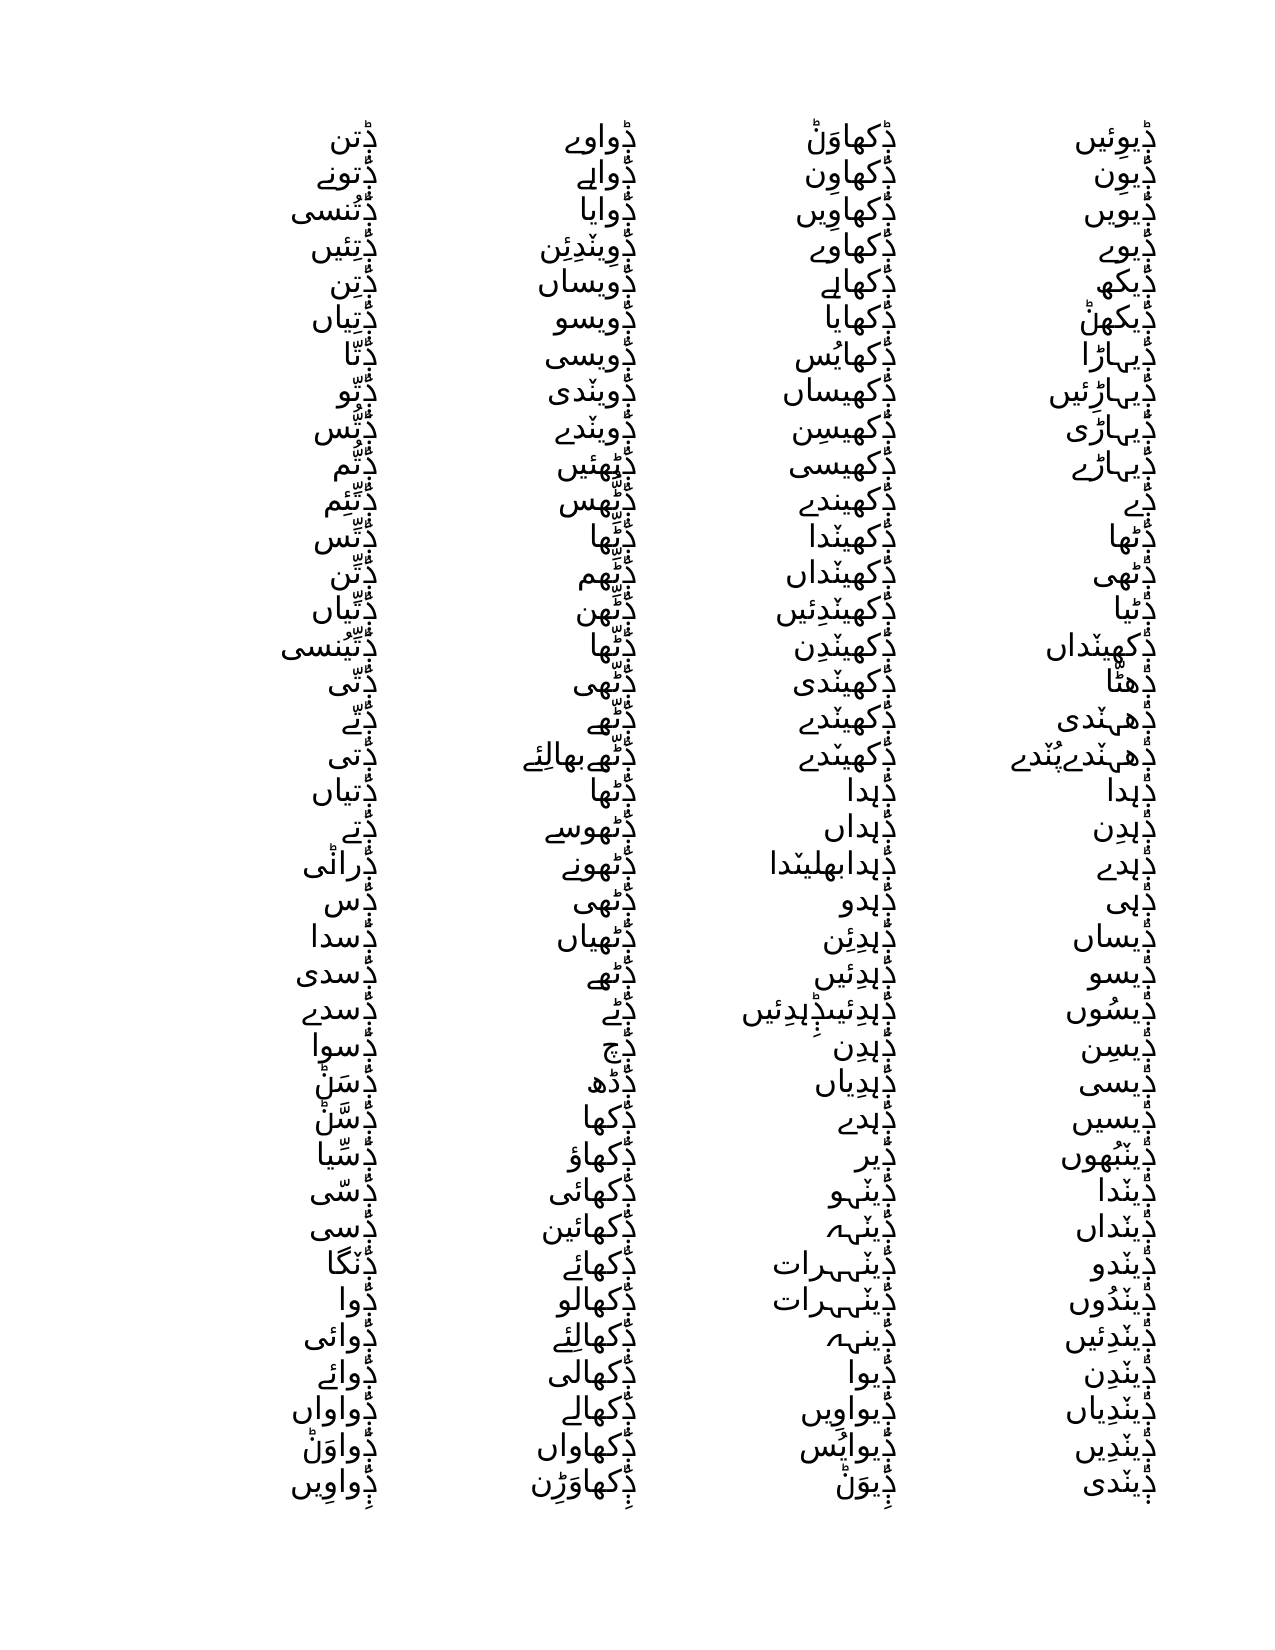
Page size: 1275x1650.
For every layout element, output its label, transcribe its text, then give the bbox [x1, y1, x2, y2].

text ݙِکھالو [378, 1281, 637, 1318]
text ݙینٚدِئیں [897, 1318, 1157, 1354]
text ݙِینٚہہرات [637, 1245, 897, 1281]
text ݙِویساں [378, 263, 637, 300]
text ݙِیوا [637, 1354, 897, 1391]
text ݙھٹّا [897, 663, 1157, 700]
text ݙکھینٚداں [897, 627, 1157, 663]
text ݙِواہے [378, 154, 637, 191]
text ݙِکھائے [378, 1245, 637, 1281]
text ݙِچ [378, 1027, 637, 1063]
text ݙِکھایُس [637, 336, 897, 373]
text ݙینٚدِیں [897, 1427, 1157, 1463]
text ݙیسو [897, 954, 1157, 991]
text ݙِکھینٚدِن [637, 627, 897, 663]
text ݙِویسو [378, 300, 637, 336]
text ݙِوِینٚدِئِن [378, 227, 637, 263]
text ݙِیوِن [897, 154, 1157, 191]
text ݙٹھا [897, 518, 1157, 554]
text ݙینٚداں [897, 1209, 1157, 1245]
text ݙِتِّیاں [118, 591, 378, 627]
text ݙِتونے [118, 154, 378, 191]
text ݙینٚدو [897, 1245, 1157, 1281]
text ݙِہدِئِن [637, 918, 897, 954]
text ݙِہدِیاں [637, 1063, 897, 1100]
text ݙِکھائین [378, 1209, 637, 1245]
text ݙِسَݨ [118, 1063, 378, 1100]
text ݙِکھاوَݨ [637, 118, 897, 154]
text ݙِراݨی [118, 845, 378, 882]
text ݙہدے [897, 845, 1157, 882]
text ݙِکھاوِیں [637, 191, 897, 227]
text ݙِینٚہو [637, 1172, 897, 1209]
text ݙِٹھے [378, 954, 637, 991]
text ݙِہدا [637, 772, 897, 809]
text ݙِیوِئیں [897, 118, 1157, 154]
text ݙِہدا﻿بھلیںٚدا [637, 845, 897, 882]
text ݙِکھاؤ [378, 1136, 637, 1172]
text ݙِہدِن [637, 1027, 897, 1063]
text ݙِیکھݨ [897, 300, 1157, 336]
text ݙھہنٚدے‎پُنٚدے [897, 736, 1157, 772]
text ݙِیکھ [897, 263, 1157, 300]
text ݙِواوِیں [118, 1463, 378, 1499]
text ݙِوینٚدے [378, 409, 637, 445]
text ݙِٹِّھم [378, 554, 637, 591]
text ݙِسدا [118, 918, 378, 954]
text ݙِتّا [118, 336, 378, 373]
text ݙِتِّس [118, 518, 378, 554]
text ݙِوایا [378, 191, 637, 227]
text ݙِکھاوِن [637, 154, 897, 191]
text ݙِتُّم [118, 445, 378, 482]
text ݙِٹھا [378, 772, 637, 809]
text ݙِٹّھے [378, 700, 637, 736]
text ݙِکھیساں [637, 373, 897, 409]
text ݙِینٚہہ‎رات [637, 1281, 897, 1318]
text ݙینٚدِن [897, 1354, 1157, 1391]
text ݙِتّے [118, 700, 378, 736]
text ݙِتے [118, 809, 378, 845]
text ݙِیہاڑِئیں [897, 373, 1157, 409]
text ݙِکھایا [637, 300, 897, 336]
text ݙِہدِئیں [637, 954, 897, 991]
text ݙِسی [118, 1209, 378, 1245]
text ݙینٚدِیاں [897, 1391, 1157, 1427]
text ݙِٹے [378, 991, 637, 1027]
text ݙِکھیسِن [637, 409, 897, 445]
text ݙھہنٚدی [897, 700, 1157, 736]
text ݙِکھاواں [378, 1427, 637, 1463]
text ݙِہداں [637, 809, 897, 845]
text ݙِسدے [118, 991, 378, 1027]
text ݙِہدِئیںݙِہدِئیں [637, 991, 897, 1027]
text ݙِتِّن [118, 554, 378, 591]
text ݙِیہاڑا [897, 336, 1157, 373]
text ݙینٚدی [897, 1463, 1157, 1499]
text ݙِسِّیا [118, 1136, 378, 1172]
text ݙینٚدُوں [897, 1281, 1157, 1318]
text ݙِکھالے [378, 1391, 637, 1427]
text ݙِیوَݨ [637, 1463, 897, 1499]
text ݙِیر [637, 1136, 897, 1172]
text ݙِٹُّھس [378, 482, 637, 518]
text ݙِتِیاں [118, 300, 378, 336]
text ݙِٹِھئیں [378, 445, 637, 482]
text ݙِتِّیُنسی [118, 627, 378, 663]
text ݙِکھیسی [637, 445, 897, 482]
text ݙِویسی [378, 336, 637, 373]
text ݙِڈھ [378, 1063, 637, 1100]
text ݙیساں [897, 918, 1157, 954]
text ݙہدِن [897, 809, 1157, 845]
text ݙِسَّݨ [118, 1100, 378, 1136]
text ݙِکھالِئے [378, 1318, 637, 1354]
text ݙِتی [118, 736, 378, 772]
text ݙِکھا [378, 1100, 637, 1136]
text ݙینٚبُھوں [897, 1136, 1157, 1172]
text ݙِینہہ [637, 1318, 897, 1354]
text ݙِٹھی [378, 882, 637, 918]
text ݙِوا [118, 1281, 378, 1318]
text ݙِیوایُس [637, 1427, 897, 1463]
text ݙِواواں [118, 1391, 378, 1427]
text ݙِٹھونے [378, 845, 637, 882]
text ݙِکھاوَڑِن [378, 1463, 637, 1499]
text ݙِنٚگا [118, 1245, 378, 1281]
text ݙِسّی [118, 1172, 378, 1209]
text ݙِکھائی [378, 1172, 637, 1209]
text ݙِواوے [378, 118, 637, 154]
text ݙِکھینٚداں [637, 554, 897, 591]
text ݙِیواوِیں [637, 1391, 897, 1427]
text ݙِے [897, 482, 1157, 518]
text ݙِتُنسی [118, 191, 378, 227]
text ݙِیوے [897, 227, 1157, 263]
text ݙٹھی [897, 554, 1157, 591]
text ݙِتن [118, 118, 378, 154]
text ݙِسوا [118, 1027, 378, 1063]
text ݙِٹِّھن [378, 591, 637, 627]
text ݙِکھاہے [637, 263, 897, 300]
text ݙِہدو [637, 882, 897, 918]
text ݙِہدے [637, 1100, 897, 1136]
text ݙِکھینٚدے [637, 700, 897, 736]
text ݙِٹِّھا [378, 518, 637, 554]
text ݙہدا [897, 772, 1157, 809]
text ݙِوینٚدی [378, 373, 637, 409]
text ݙِتُّس [118, 409, 378, 445]
text ݙِواوَݨ [118, 1427, 378, 1463]
text ݙِس [118, 882, 378, 918]
text ݙِوائی [118, 1318, 378, 1354]
text ݙِتِّئِم [118, 482, 378, 518]
text ݙِکھینٚدِئیں [637, 591, 897, 627]
text ݙِتِئیں [118, 227, 378, 263]
text ݙِٹّھےبھالِئے [378, 736, 637, 772]
text ݙیسیں [897, 1100, 1157, 1136]
text ݙِکھینٚدا [637, 518, 897, 554]
text ݙِٹھیاں [378, 918, 637, 954]
text ݙِتِن [118, 263, 378, 300]
text ݙِکھالی [378, 1354, 637, 1391]
text ݙِکھینٚدی [637, 663, 897, 700]
text ݙِیویں [897, 191, 1157, 227]
text ݙِٹھوسے [378, 809, 637, 845]
text ݙِینٚہہ [637, 1209, 897, 1245]
text ݙِیہاڑے [897, 445, 1157, 482]
text ݙیسی [897, 1063, 1157, 1100]
text ݙِکھاوے [637, 227, 897, 263]
text ݙِوائے [118, 1354, 378, 1391]
text ݙِسدی [118, 954, 378, 991]
text ݙِیہاڑی [897, 409, 1157, 445]
text ݙِتیاں [118, 772, 378, 809]
text ݙِتّو [118, 373, 378, 409]
text ݙِتّی [118, 663, 378, 700]
text ݙِکھیندے [637, 482, 897, 518]
text ݙہی [897, 882, 1157, 918]
text ݙیسِن [897, 1027, 1157, 1063]
text ݙینٚدا [897, 1172, 1157, 1209]
text ݙِکھیںٚدے [637, 736, 897, 772]
text ݙٹیا [897, 591, 1157, 627]
text ݙِٹّھا [378, 627, 637, 663]
text ݙِٹّھی [378, 663, 637, 700]
text ݙیسُوں [897, 991, 1157, 1027]
